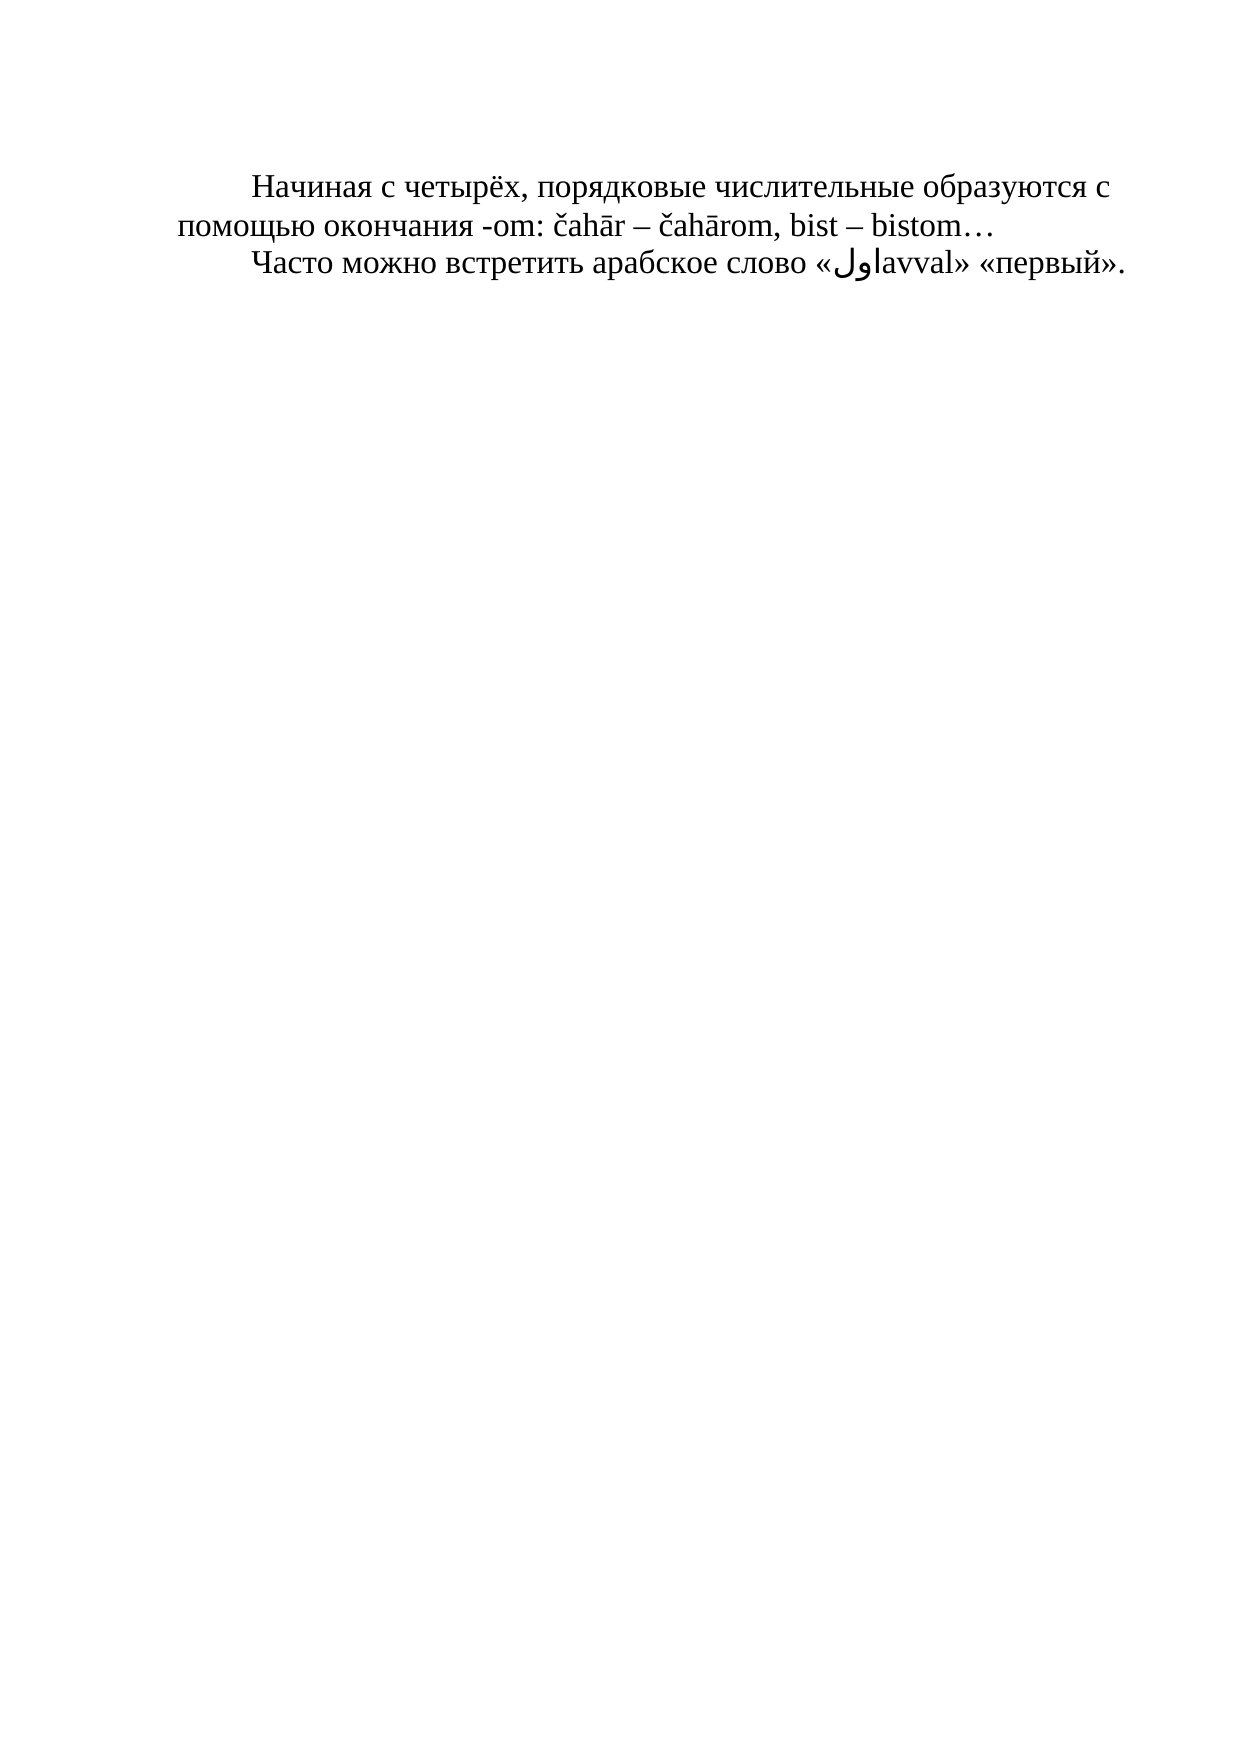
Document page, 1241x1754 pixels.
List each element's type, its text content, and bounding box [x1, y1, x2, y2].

text Начиная с четырёх, порядковые числительные образуются с помощью окончания -om: čahār – čahārom, bist – bistom… [177, 167, 1152, 243]
text Часто можно встретить арабское слово «اولavval» «первый». [251, 243, 1201, 282]
